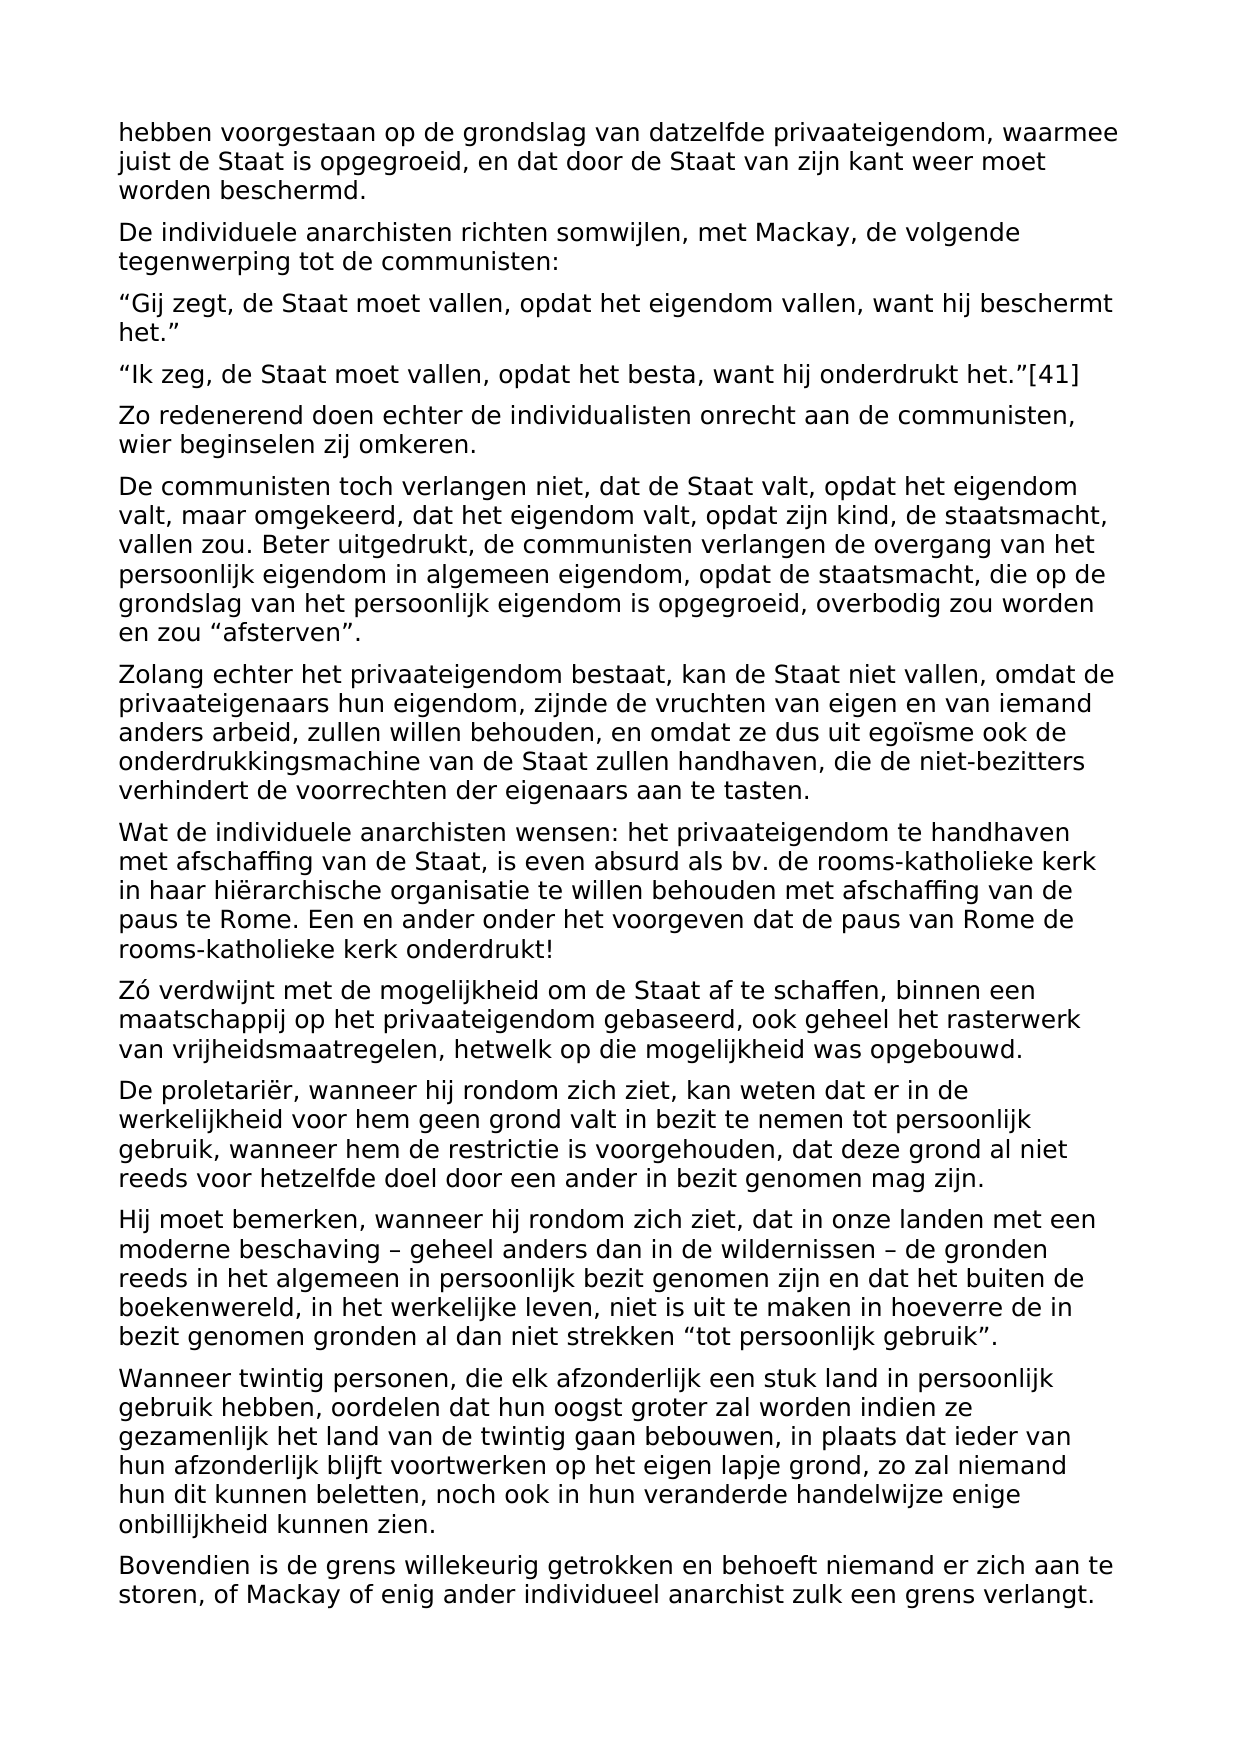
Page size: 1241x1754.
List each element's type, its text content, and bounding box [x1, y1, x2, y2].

text Wat de individuele anarchisten wensen: het privaateigendom te handhaven met afschaffing van de Staat, is even absurd als bv. de rooms-katholieke kerk in haar hiërarchische organisatie te willen behouden met afschaffing van de paus te Rome. Een en ander onder het voorgeven dat de paus van Rome de rooms-katholieke kerk onderdrukt! [118, 818, 1122, 964]
text “Gij zegt, de Staat moet vallen, opdat het eigendom vallen, want hij beschermt het.” [118, 289, 1122, 347]
text Zó verdwijnt met de mogelijkheid om de Staat af te schaffen, binnen een maatschappij op het privaateigendom gebaseerd, ook geheel het rasterwerk van vrijheidsmaatregelen, hetwelk op die mogelijkheid was opgebouwd. [118, 976, 1122, 1064]
text De communisten toch verlangen niet, dat de Staat valt, opdat het eigendom valt, maar omgekeerd, dat het eigendom valt, opdat zijn kind, de staatsmacht, vallen zou. Beter uitgedrukt, de communisten verlangen de overgang van het persoonlijk eigendom in algemeen eigendom, opdat de staatsmacht, die op de grondslag van het persoonlijk eigendom is opgegroeid, overbodig zou worden en zou “afsterven”. [118, 472, 1122, 647]
text De individuele anarchisten richten somwijlen, met Mackay, de volgende tegenwerping tot de communisten: [118, 218, 1122, 276]
text Wanneer twintig personen, die elk afzonderlijk een stuk land in persoonlijk gebruik hebben, oordelen dat hun oogst groter zal worden indien ze gezamenlijk het land van de twintig gaan bebouwen, in plaats dat ieder van hun afzonderlijk blijft voortwerken op het eigen lapje grond, zo zal niemand hun dit kunnen beletten, noch ook in hun veranderde handelwijze enige onbillijkheid kunnen zien. [118, 1364, 1122, 1539]
text De proletariër, wanneer hij rondom zich ziet, kan weten dat er in de werkelijkheid voor hem geen grond valt in bezit te nemen tot persoonlijk gebruik, wanneer hem de restrictie is voorgehouden, dat deze grond al niet reeds voor hetzelfde doel door een ander in bezit genomen mag zijn. [118, 1076, 1122, 1193]
text “Ik zeg, de Staat moet vallen, opdat het besta, want hij onderdrukt het.”[41] [118, 360, 1122, 389]
text Bovendien is de grens willekeurig getrokken en behoeft niemand er zich aan te storen, of Mackay of enig ander individueel anarchist zulk een grens verlangt. [118, 1551, 1122, 1610]
text hebben voorgestaan op de grondslag van datzelfde privaateigendom, waarmee juist de Staat is opgegroeid, en dat door de Staat van zijn kant weer moet worden beschermd. [118, 118, 1122, 206]
text Zo redenerend doen echter de individualisten onrecht aan de communisten, wier beginselen zij omkeren. [118, 401, 1122, 460]
text Hij moet bemerken, wanneer hij rondom zich ziet, dat in onze landen met een moderne beschaving – geheel anders dan in de wildernissen – de gronden reeds in het algemeen in persoonlijk bezit genomen zijn en dat het buiten de boekenwereld, in het werkelijke leven, niet is uit te maken in hoeverre de in bezit genomen gronden al dan niet strekken “tot persoonlijk gebruik”. [118, 1206, 1122, 1351]
text Zolang echter het privaateigendom bestaat, kan de Staat niet vallen, omdat de privaateigenaars hun eigendom, zijnde de vruchten van eigen en van iemand anders arbeid, zullen willen behouden, en omdat ze dus uit egoïsme ook de onderdrukkingsmachine van de Staat zullen handhaven, die de niet-bezitters verhindert de voorrechten der eigenaars aan te tasten. [118, 660, 1122, 806]
